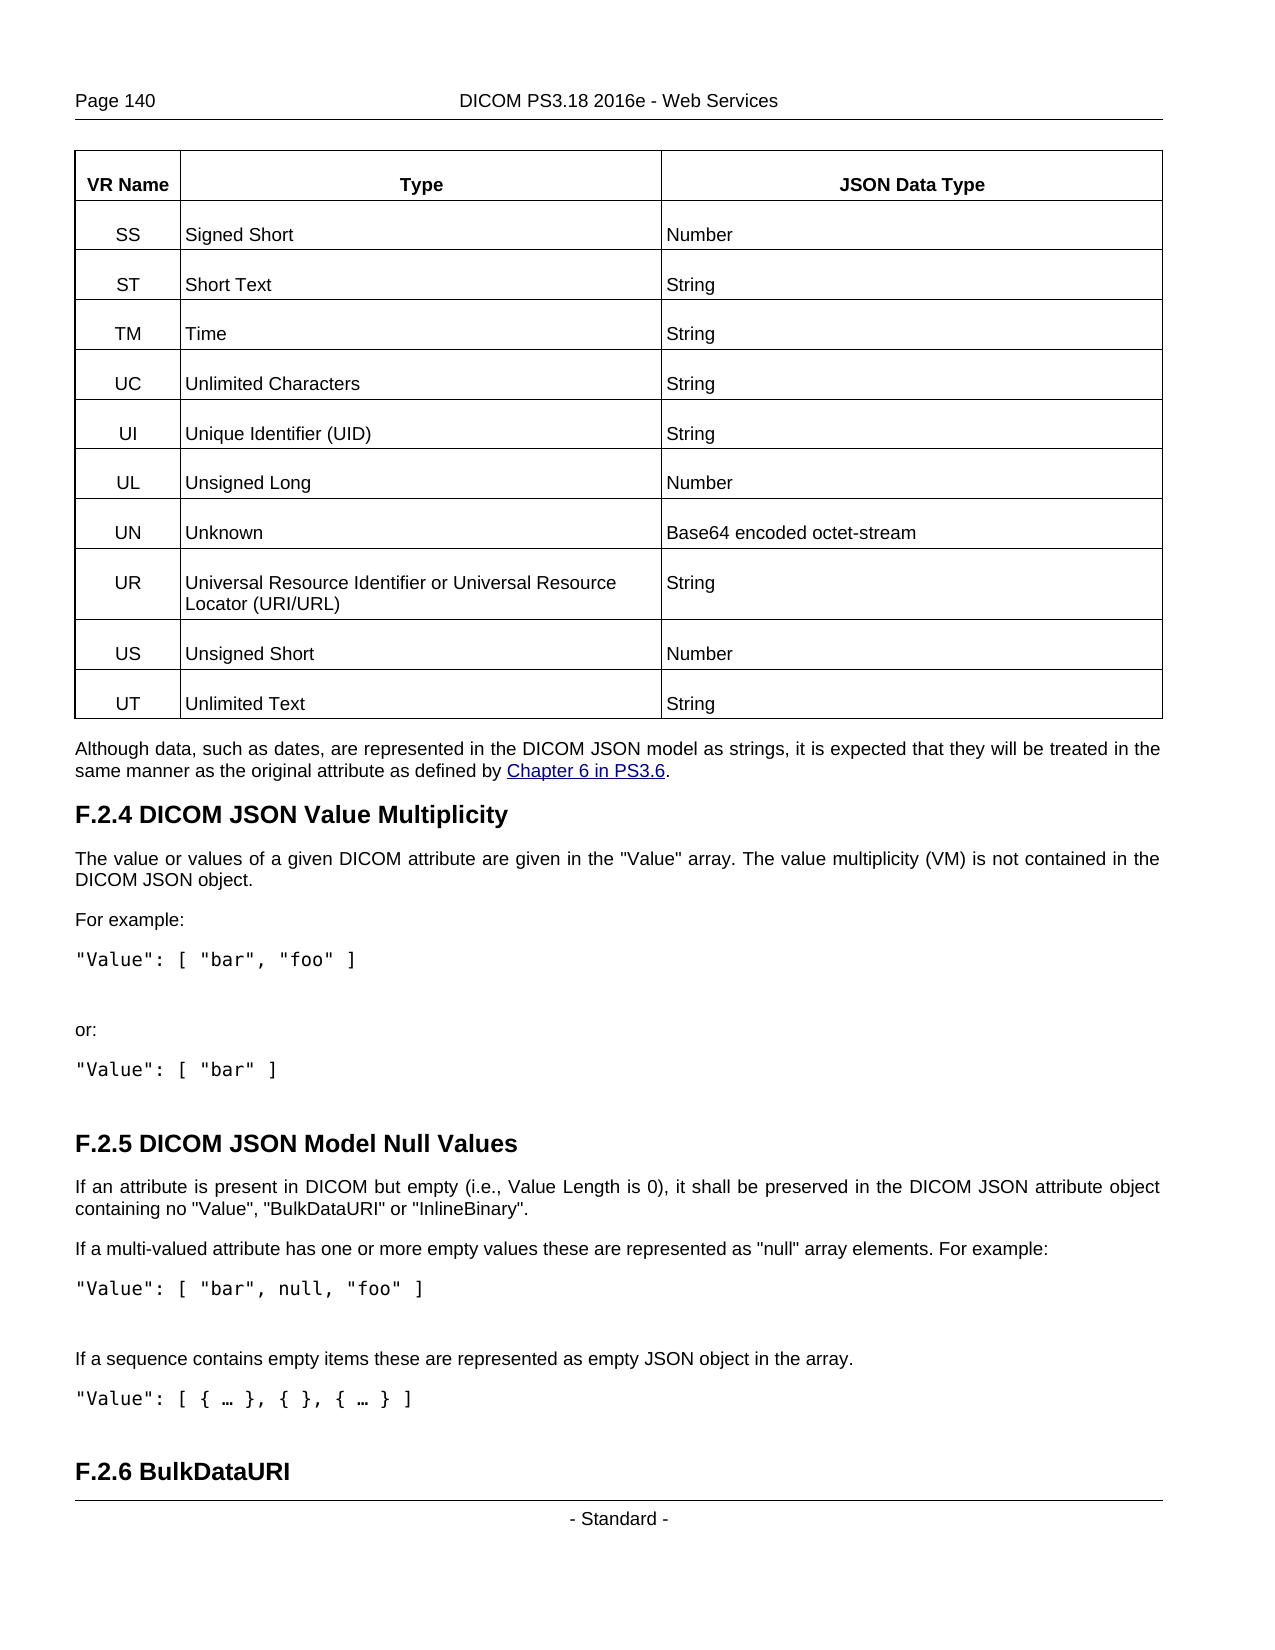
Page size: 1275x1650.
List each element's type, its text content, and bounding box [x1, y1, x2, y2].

table_cell TM [76, 300, 180, 349]
table_cell Base64 encoded octet-stream [662, 499, 1162, 547]
text Although data, such as dates, are represented in the DICOM JSON model as strings, it is expected that they will be treated in the same manner as the original attribute as defined by Chapter 6 in PS3.6. [75, 738, 1162, 781]
table_cell String [662, 400, 1162, 448]
text "Value": [ "bar" ] [75, 1059, 1162, 1110]
table_cell UI [76, 400, 180, 448]
table_cell String [662, 350, 1162, 398]
table_cell SS [76, 201, 180, 249]
text If an attribute is present in DICOM but empty (i.e., Value Length is 0), it shall be preserved in the DICOM JSON attribute object containing no "Value", "BulkDataURI" or "InlineBinary". [75, 1176, 1162, 1219]
table_header JSON Data Type [662, 151, 1162, 200]
table_cell Short Text [181, 250, 661, 299]
table_header Type [181, 151, 661, 200]
table_cell UL [76, 449, 180, 498]
table_cell UR [76, 549, 180, 619]
text F.2.6 BulkDataURI [75, 1457, 1162, 1486]
table_cell US [76, 620, 180, 668]
table_cell Universal Resource Identifier or Universal Resource Locator (URI/URL) [181, 549, 661, 619]
table_cell String [662, 670, 1162, 718]
table_cell String [662, 300, 1162, 349]
table_cell Number [662, 201, 1162, 249]
table_cell UT [76, 670, 180, 718]
text For example: [75, 909, 1162, 931]
table_cell Number [662, 620, 1162, 668]
table_cell Unique Identifier (UID) [181, 400, 661, 448]
text F.2.5 DICOM JSON Model Null Values [75, 1128, 1162, 1157]
table_cell String [662, 250, 1162, 299]
table_cell String [662, 549, 1162, 619]
table_cell Signed Short [181, 201, 661, 249]
table_cell ST [76, 250, 180, 299]
table_cell UN [76, 499, 180, 547]
table_cell Unsigned Short [181, 620, 661, 668]
text or: [75, 1019, 1162, 1040]
text If a sequence contains empty items these are represented as empty JSON object in the array. [75, 1348, 1162, 1369]
text "Value": [ { … }, { }, { … } ] [75, 1388, 1162, 1438]
table_cell Number [662, 449, 1162, 498]
table_cell UC [76, 350, 180, 398]
table_cell Unlimited Characters [181, 350, 661, 398]
table_cell Unlimited Text [181, 670, 661, 718]
text "Value": [ "bar", "foo" ] [75, 949, 1162, 1000]
table_header VR Name [76, 151, 180, 200]
table_cell Unknown [181, 499, 661, 547]
text If a multi-valued attribute has one or more empty values these are represented as "null" array elements. For example: [75, 1238, 1162, 1259]
text "Value": [ "bar", null, "foo" ] [75, 1278, 1162, 1329]
table_cell Unsigned Long [181, 449, 661, 498]
table_cell Time [181, 300, 661, 349]
text The value or values of a given DICOM attribute are given in the "Value" array. The value multiplicity (VM) is not contained in the DICOM JSON object. [75, 847, 1162, 890]
text F.2.4 DICOM JSON Value Multiplicity [75, 800, 1162, 828]
